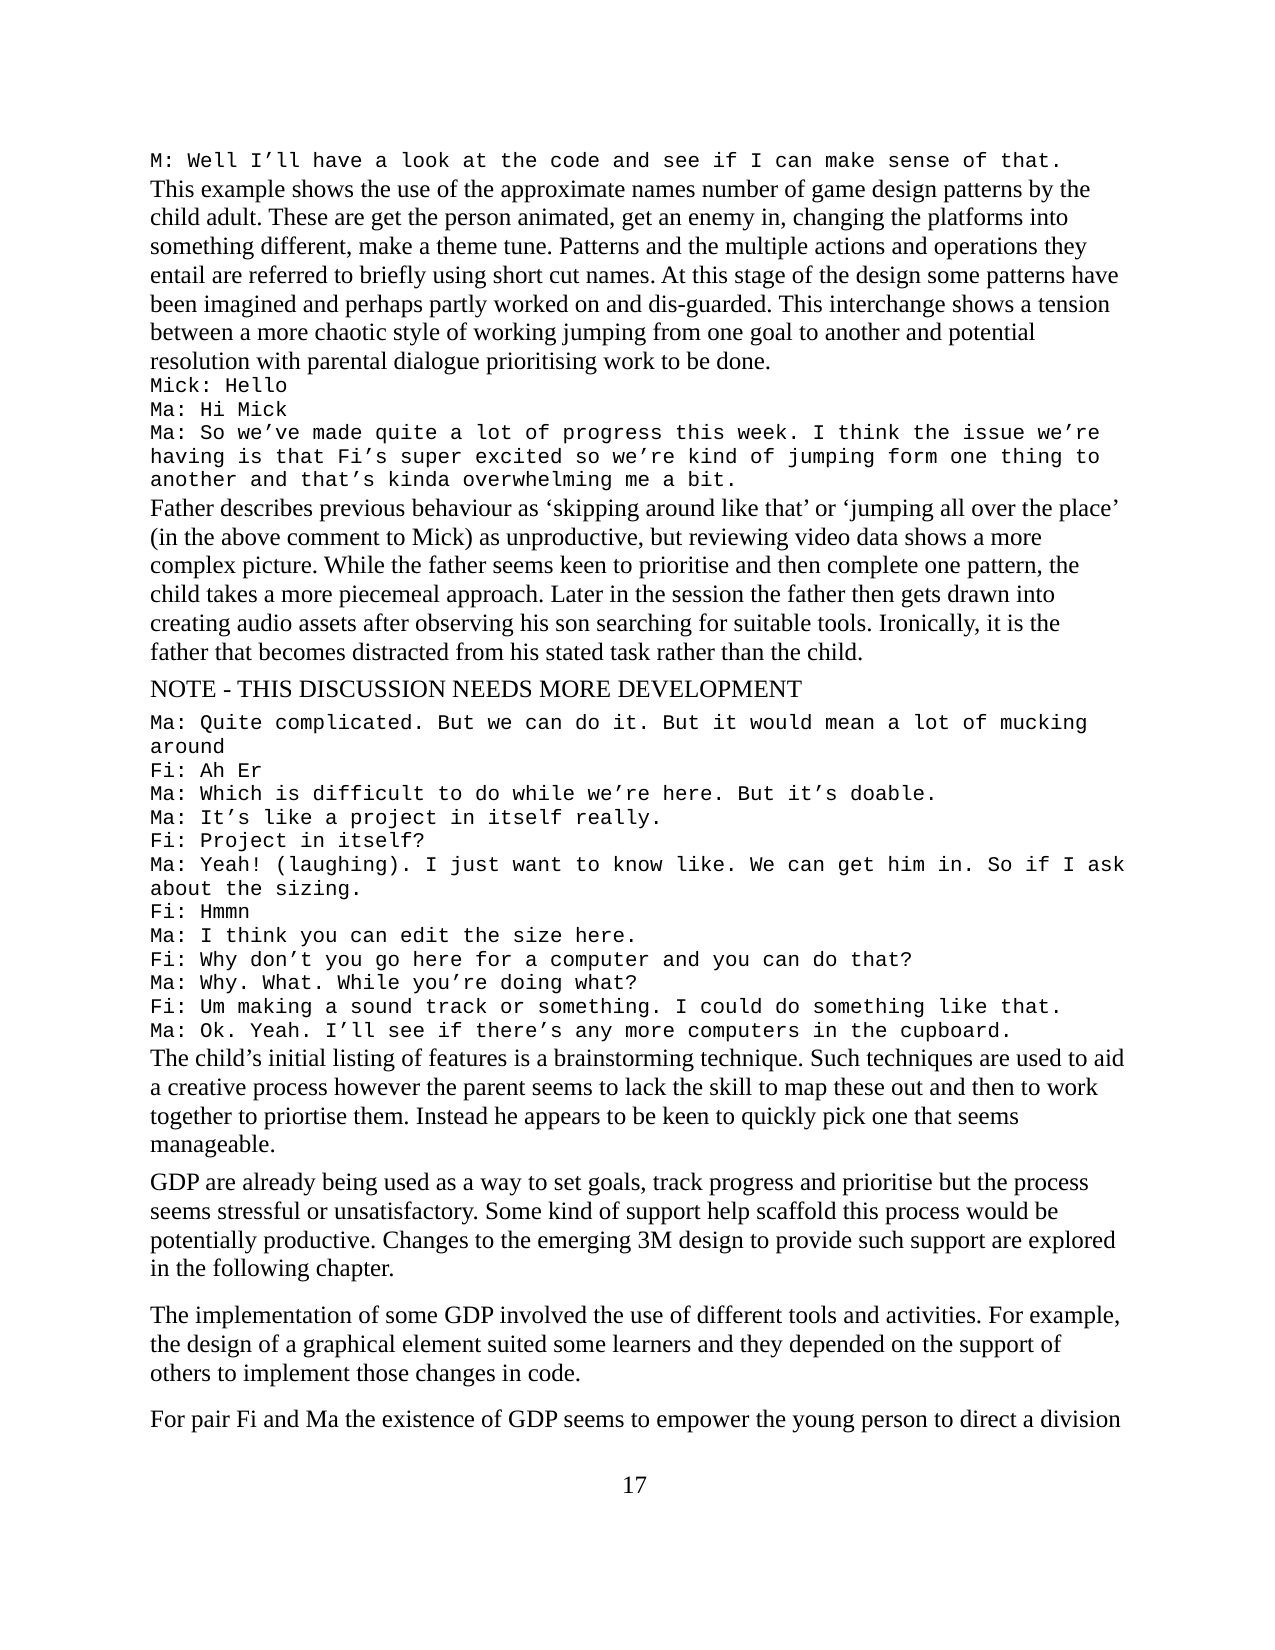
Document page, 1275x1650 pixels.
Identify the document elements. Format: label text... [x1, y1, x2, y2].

text Ma: Why. What. While you’re doing what? [150, 972, 1125, 996]
text Fi: Um making a sound track or something. I could do something like that. [150, 996, 1125, 1020]
text The implementation of some GDP involved the use of different tools and activities. For example, the design of a graphical element suited some learners and they depended on the support of others to implement those changes in code. [150, 1300, 1125, 1386]
text The child’s initial listing of features is a brainstorming technique. Such techniques are used to aid a creative process however the parent seems to lack the skill to map these out and then to work together to priortise them. Instead he appears to be keen to quickly pick one that seems manageable. [150, 1043, 1125, 1158]
text Ma: So we’ve made quite a lot of progress this week. I think the issue we’re having is that Fi’s super excited so we’re kind of jumping form one thing to another and that’s kinda overwhelming me a bit. [150, 422, 1125, 493]
text M: Well I’ll have a look at the code and see if I can make sense of that. [150, 150, 1125, 174]
text Fi: Ah Er [150, 759, 1125, 783]
text Ma: Ok. Yeah. I’ll see if there’s any more computers in the cupboard. [150, 1020, 1125, 1043]
text For pair Fi and Ma the existence of GDP seems to empower the young person to direct a division [150, 1404, 1125, 1433]
text Ma: Which is difficult to do while we’re here. But it’s doable. [150, 783, 1125, 807]
text Fi: Project in itself? [150, 831, 1125, 854]
text Fi: Hmmn [150, 901, 1125, 925]
text Ma: Hi Mick [150, 398, 1125, 422]
text Father describes previous behaviour as ‘skipping around like that’ or ‘jumping all over the place’ (in the above comment to Mick) as unproductive, but reviewing video data shows a more complex picture. While the father seems keen to prioritise and then complete one pattern, the child takes a more piecemeal approach. Later in the session the father then gets drawn into creating audio assets after observing his son searching for suitable tools. Ironically, it is the father that becomes distracted from his stated task rather than the child. [150, 493, 1125, 666]
text NOTE - THIS DISCUSSION NEEDS MORE DEVELOPMENT [150, 674, 1125, 703]
text Ma: Yeah! (laughing). I just want to know like. We can get him in. So if I ask about the sizing. [150, 854, 1125, 901]
text This example shows the use of the approximate names number of game design patterns by the child adult. These are get the person animated, get an enemy in, changing the platforms into something different, make a theme tune. Patterns and the multiple actions and operations they entail are referred to briefly using short cut names. At this stage of the design some patterns have been imagined and perhaps partly worked on and dis-guarded. This interchange shows a tension between a more chaotic style of working jumping from one goal to another and potential resolution with parental dialogue prioritising work to be done. [150, 174, 1125, 375]
text Mick: Hello [150, 375, 1125, 398]
text Ma: It’s like a project in itself really. [150, 807, 1125, 831]
text Ma: I think you can edit the size here. [150, 925, 1125, 949]
text Fi: Why don’t you go here for a computer and you can do that? [150, 949, 1125, 972]
text GDP are already being used as a way to set goals, track progress and prioritise but the process seems stressful or unsatisfactory. Some kind of support help scaffold this process would be potentially productive. Changes to the emerging 3M design to provide such support are explored in the following chapter. [150, 1167, 1125, 1282]
text Ma: Quite complicated. But we can do it. But it would mean a lot of mucking around [150, 712, 1125, 759]
